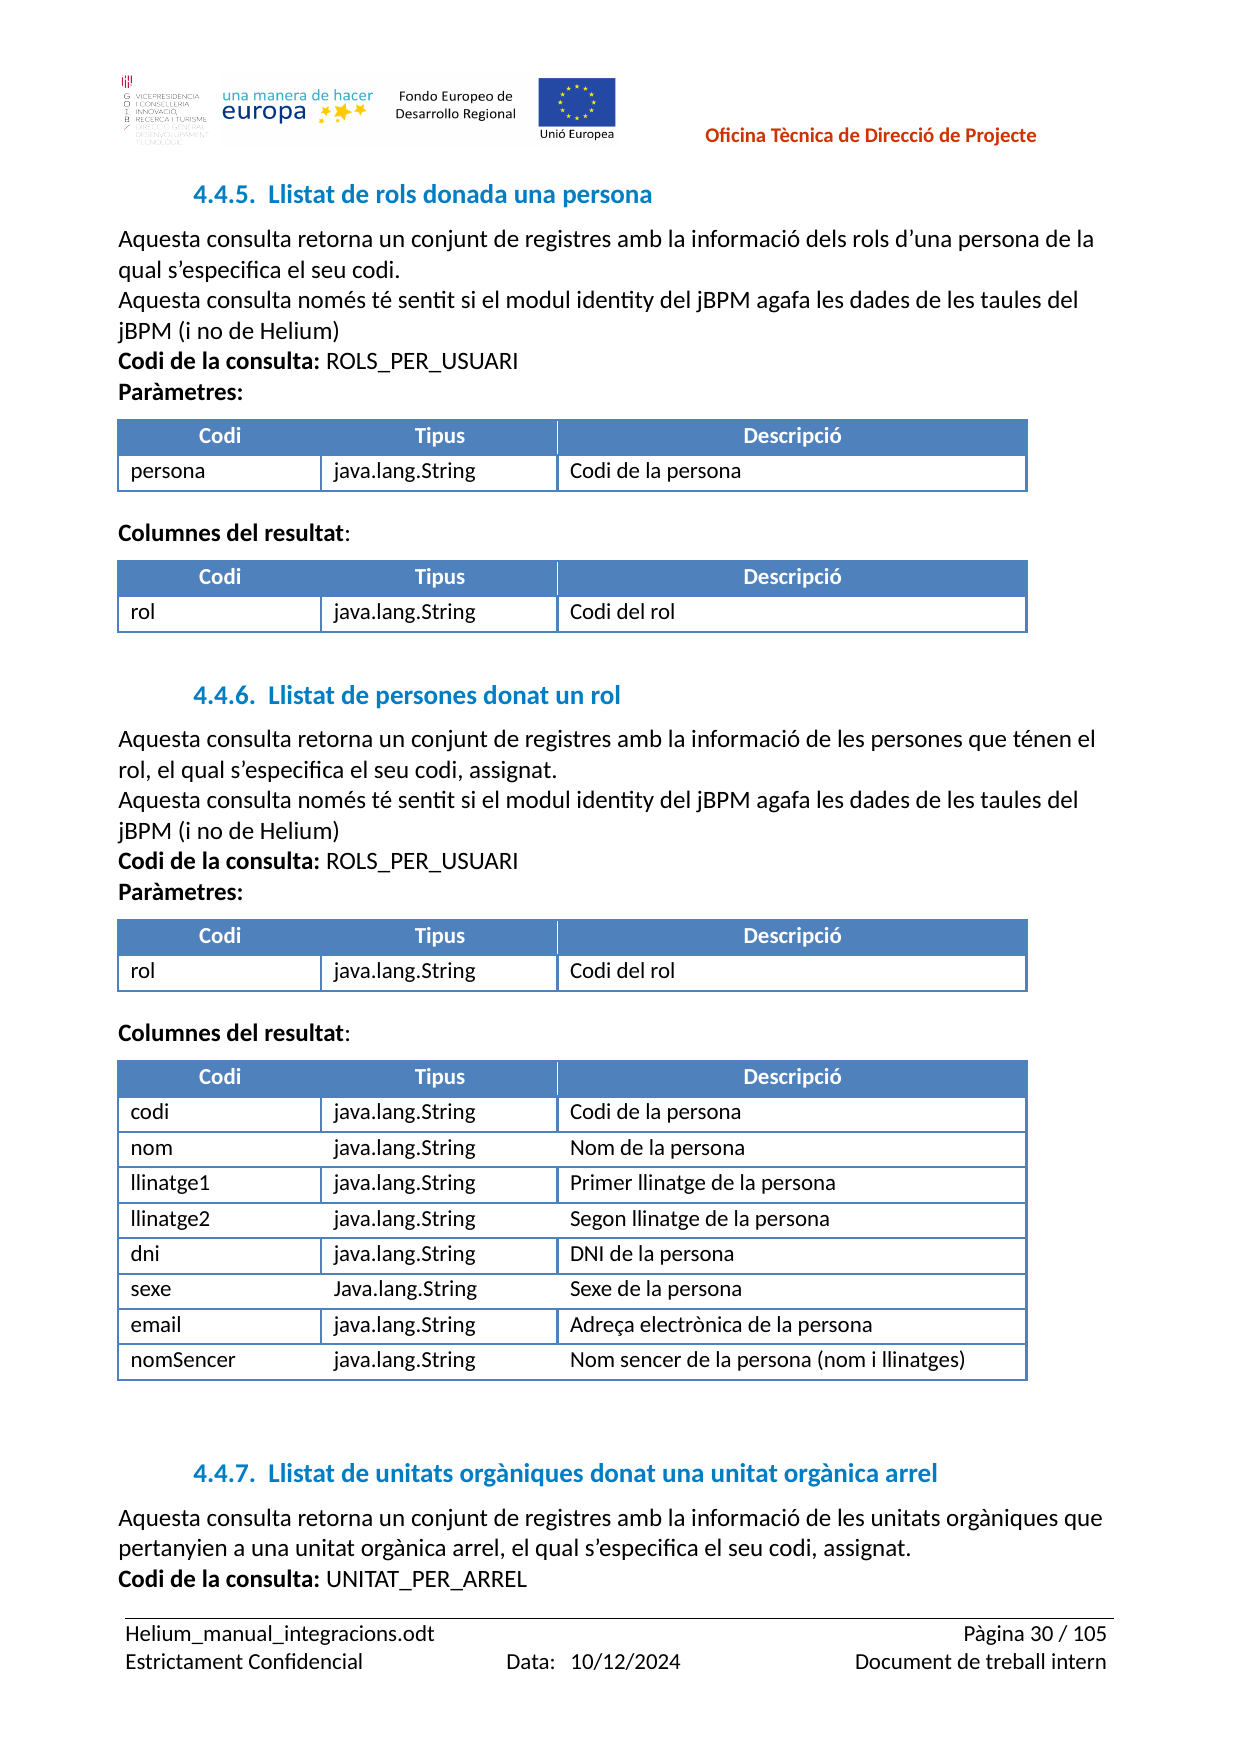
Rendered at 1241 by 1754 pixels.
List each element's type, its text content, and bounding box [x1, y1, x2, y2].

subtitle Llistat de unitats orgàniques donat una unitat orgànica arrel [193, 1456, 1122, 1489]
text Aquesta consulta retorna un conjunt de registres amb la informació dels rols d’una persona de la qual s’especifica el seu codi. [118, 223, 1122, 284]
table_cell java.lang.String [322, 956, 556, 990]
picture [219, 73, 621, 147]
text Paràmetres: [118, 876, 1122, 906]
table_header Codi [119, 1062, 321, 1095]
table_cell dni [119, 1239, 320, 1272]
table_header Descripció [558, 1062, 1025, 1095]
table_header Tipus [321, 921, 557, 954]
table_cell Codi de la persona [559, 1098, 1025, 1131]
table_cell Java.lang.String [321, 1275, 557, 1308]
table_header Tipus [321, 562, 557, 595]
table_cell Nom sencer de la persona (nom i llinatges) [558, 1345, 1025, 1379]
table_header Descripció [558, 921, 1025, 954]
table_header Tipus [321, 421, 557, 454]
table_header Codi [119, 562, 321, 595]
table_cell sexe [119, 1275, 321, 1308]
picture [118, 73, 213, 147]
subtitle Llistat de persones donat un rol [193, 678, 1122, 711]
table_cell java.lang.String [322, 1168, 556, 1202]
subtitle Llistat de rols donada una persona [193, 178, 1122, 211]
table_header Descripció [558, 421, 1025, 454]
table_cell Nom de la persona [558, 1133, 1025, 1166]
table_cell Primer llinatge de la persona [559, 1168, 1025, 1202]
text Aquesta consulta només té sentit si el modul identity del jBPM agafa les dades de les taules del jBPM (i no de Helium) [118, 784, 1122, 845]
table_header Codi [119, 921, 321, 954]
table_cell persona [119, 456, 320, 490]
table_cell nom [119, 1133, 321, 1166]
table_cell llinatge1 [119, 1168, 320, 1202]
table_cell rol [119, 597, 320, 631]
table_cell Sexe de la persona [558, 1275, 1025, 1308]
table_cell Codi del rol [559, 597, 1025, 631]
text Paràmetres: [118, 376, 1122, 406]
table_header Descripció [558, 562, 1025, 595]
table_cell java.lang.String [321, 1133, 557, 1166]
text Columnes del resultat: [118, 1017, 1122, 1047]
table_cell llinatge2 [119, 1204, 321, 1237]
table_cell java.lang.String [322, 456, 556, 490]
table_cell java.lang.String [322, 1310, 556, 1343]
text Codi de la consulta: UNITAT_PER_ARREL [118, 1563, 1122, 1593]
table_header Tipus [321, 1062, 557, 1095]
text Aquesta consulta retorna un conjunt de registres amb la informació de les unitats orgàniques que pertanyien a una unitat orgànica arrel, el qual s’especifica el seu codi, assignat. [118, 1502, 1122, 1563]
text Columnes del resultat: [118, 517, 1122, 547]
table_cell rol [119, 956, 320, 990]
table_cell Codi del rol [559, 956, 1025, 990]
table_header Codi [119, 421, 321, 454]
table_cell nomSencer [119, 1345, 321, 1379]
text Codi de la consulta: ROLS_PER_USUARI [118, 845, 1122, 876]
text Aquesta consulta retorna un conjunt de registres amb la informació de les persones que ténen el rol, el qual s’especifica el seu codi, assignat. [118, 723, 1122, 784]
table_cell java.lang.String [321, 1204, 557, 1237]
table_cell codi [119, 1098, 320, 1131]
table_cell java.lang.String [322, 597, 556, 631]
table_cell DNI de la persona [559, 1239, 1025, 1272]
table_cell java.lang.String [322, 1239, 556, 1272]
table_cell Adreça electrònica de la persona [559, 1310, 1025, 1343]
text Aquesta consulta només té sentit si el modul identity del jBPM agafa les dades de les taules del jBPM (i no de Helium) [118, 284, 1122, 345]
table_cell Segon llinatge de la persona [558, 1204, 1025, 1237]
table_cell email [119, 1310, 320, 1343]
table_cell java.lang.String [321, 1345, 557, 1379]
text Codi de la consulta: ROLS_PER_USUARI [118, 345, 1122, 376]
table_cell java.lang.String [322, 1098, 556, 1131]
table_cell Codi de la persona [559, 456, 1025, 490]
